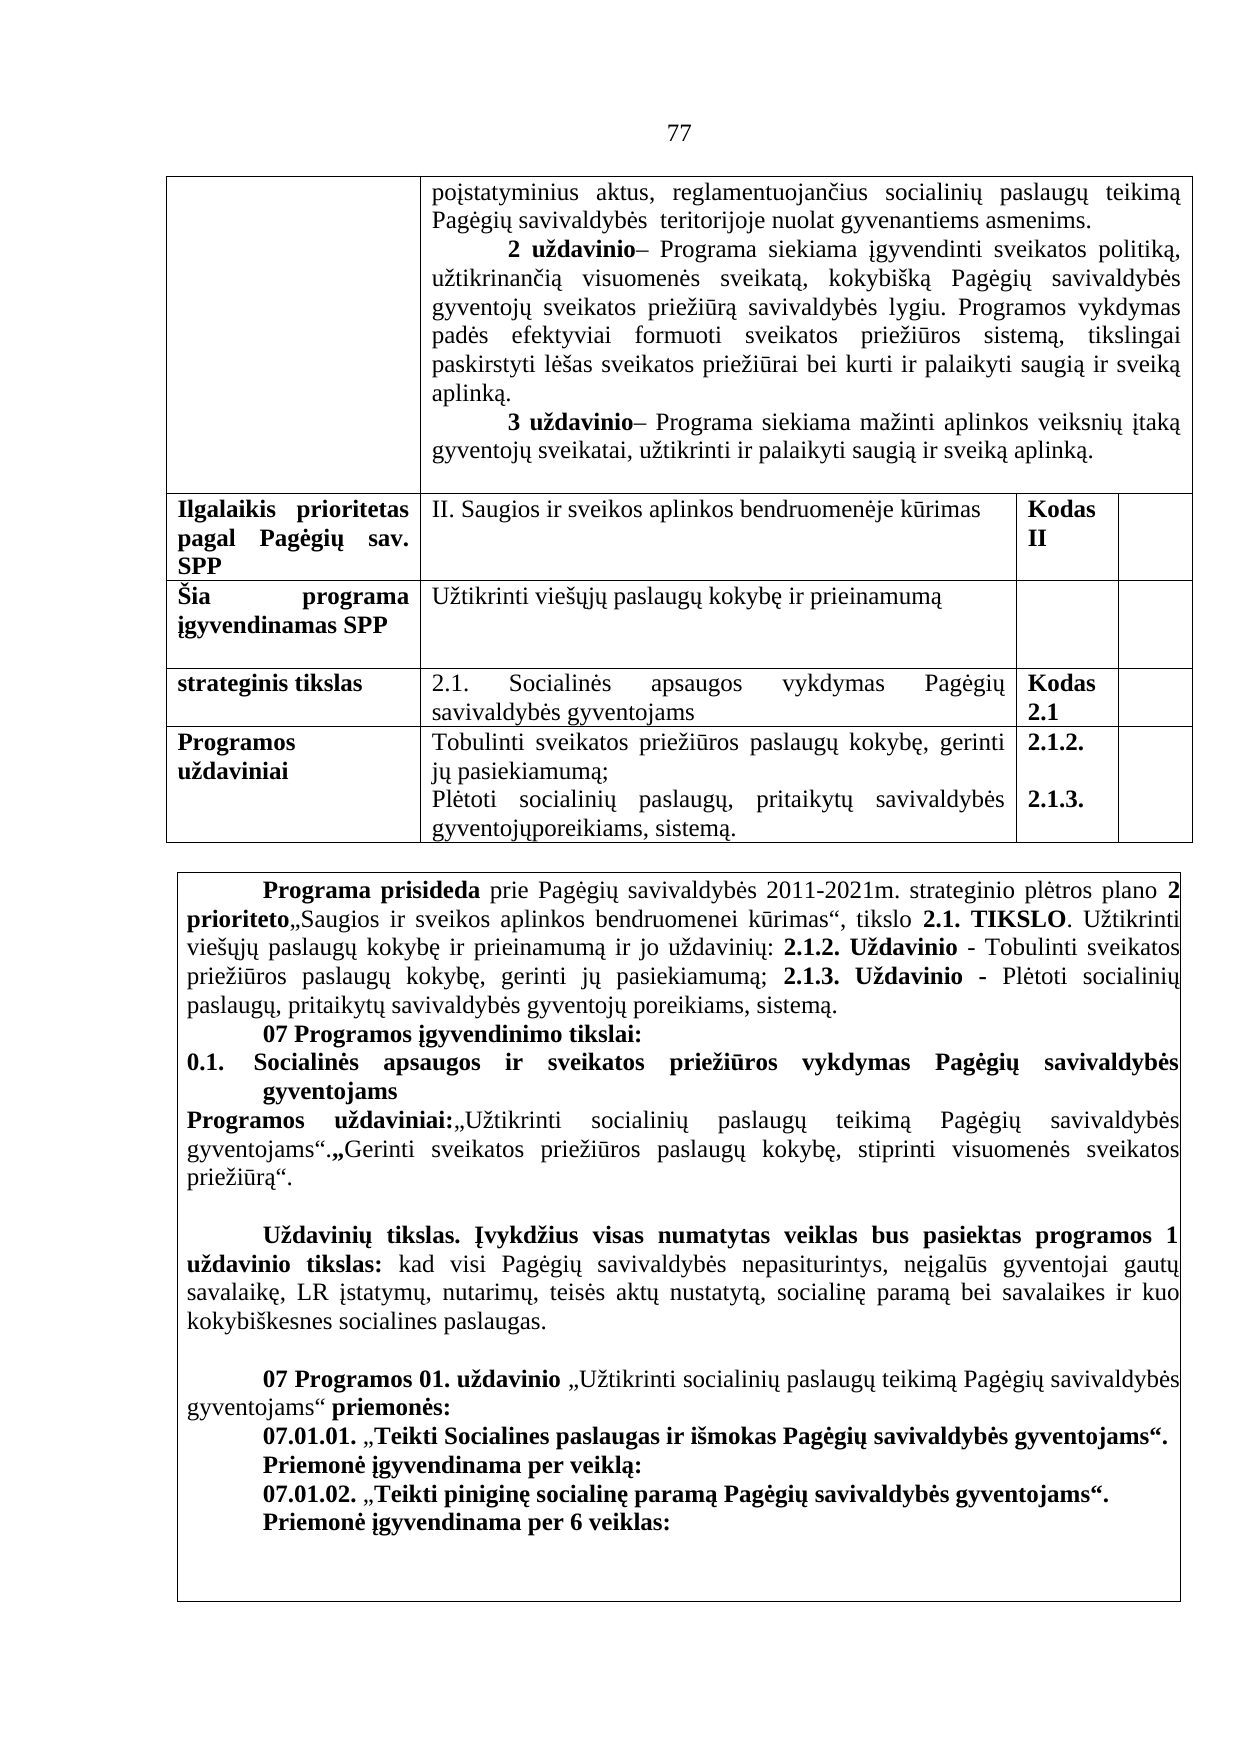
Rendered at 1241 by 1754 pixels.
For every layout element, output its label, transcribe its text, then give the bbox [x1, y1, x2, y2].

table_cell Programos uždaviniai [167, 727, 420, 842]
table_cell Ilgalaikis prioritetas pagal Pagėgių sav. SPP [167, 494, 420, 580]
text 07 Programos įgyvendinimo tikslai: [178, 1016, 1180, 1044]
table_header poįstatyminius aktus, reglamentuojančius socialinių paslaugų teikimą Pagėgių savivaldybės teritorijoje nuolat gyvenantiems asmenims. 2 uždavinio– Programa siekiama įgyvendinti sveikatos politiką, užtikrinančią visuomenės sveikatą, kokybišką Pagėgių savivaldybės gyventojų sveikatos priežiūrą savivaldybės lygiu. Programos vykdymas padės efektyviai formuoti sveikatos priežiūros sistemą, tikslingai paskirstyti lėšas sveikatos priežiūrai bei kurti ir palaikyti saugią ir sveiką aplinką. 3 uždavinio– Programa siekiama mažinti aplinkos veiksnių įtaką gyventojų sveikatai, užtikrinti ir palaikyti saugią ir sveiką aplinką. [421, 177, 1192, 493]
table_header [167, 177, 420, 493]
table_cell [1119, 727, 1192, 842]
table_cell Kodas 2.1 [1017, 669, 1118, 726]
table_cell [1119, 581, 1192, 667]
table_cell [166, 843, 420, 872]
table_cell [420, 843, 1016, 872]
table_cell [1119, 494, 1192, 580]
text Programos uždaviniai:„Užtikrinti socialinių paslaugų teikimą Pagėgių savivaldybės gyventojams“.„Gerinti sveikatos priežiūros paslaugų kokybę, stiprinti visuomenės sveikatos priežiūrą“. [178, 1102, 1180, 1191]
table_cell Kodas II [1017, 494, 1118, 580]
text 0.1. Socialinės apsaugos ir sveikatos priežiūros vykdymas Pagėgių savivaldybės gyventojams [178, 1044, 1180, 1102]
text 07 Programos 01. uždavinio „Užtikrinti socialinių paslaugų teikimą Pagėgių savivaldybės gyventojams“ priemonės: [178, 1361, 1180, 1418]
table_cell Šia programa įgyvendinamas SPP [167, 581, 420, 667]
table_cell II. Saugios ir sveikos aplinkos bendruomenėje kūrimas [421, 494, 1016, 580]
table_cell 2.1.2. 2.1.3. [1017, 727, 1118, 842]
table_cell 2.1. Socialinės apsaugos vykdymas Pagėgių savivaldybės gyventojams [421, 669, 1016, 726]
table_cell Užtikrinti viešųjų paslaugų kokybę ir prieinamumą [421, 581, 1016, 667]
text Priemonė įgyvendinama per veiklą: [178, 1447, 1180, 1476]
table_cell [1119, 843, 1192, 872]
table_cell Tobulinti sveikatos priežiūros paslaugų kokybę, gerinti jų pasiekiamumą; Plėtoti socialinių paslaugų, pritaikytų savivaldybės gyventojųporeikiams, sistemą. [421, 727, 1016, 842]
text Programa prisideda prie Pagėgių savivaldybės 2011-2021m. strateginio plėtros plano 2 prioriteto„Saugios ir sveikos aplinkos bendruomenei kūrimas“, tikslo 2.1. TIKSLO. Užtikrinti viešųjų paslaugų kokybę ir prieinamumą ir jo uždavinių: 2.1.2. Uždavinio - Tobulinti sveikatos priežiūros paslaugų kokybę, gerinti jų pasiekiamumą; 2.1.3. Uždavinio - Plėtoti socialinių paslaugų, pritaikytų savivaldybės gyventojų poreikiams, sistemą. [178, 873, 1180, 1016]
text Priemonė įgyvendinama per 6 veiklas: [178, 1504, 1180, 1601]
table_cell [1016, 843, 1118, 872]
text 07.01.02. „Teikti piniginę socialinę paramą Pagėgių savivaldybės gyventojams“. [178, 1476, 1180, 1504]
table_cell strateginis tikslas [167, 669, 420, 726]
text 07.01.01. „Teikti Socialines paslaugas ir išmokas Pagėgių savivaldybės gyventojams“. [178, 1418, 1180, 1447]
table_cell [1119, 669, 1192, 726]
text Uždavinių tikslas. Įvykdžius visas numatytas veiklas bus pasiektas programos 1 uždavinio tikslas: kad visi Pagėgių savivaldybės nepasiturintys, neįgalūs gyventojai gautų savalaikę, LR įstatymų, nutarimų, teisės aktų nustatytą, socialinę paramą bei savalaikes ir kuo kokybiškesnes socialines paslaugas. [178, 1217, 1180, 1335]
table_cell [1017, 581, 1118, 667]
